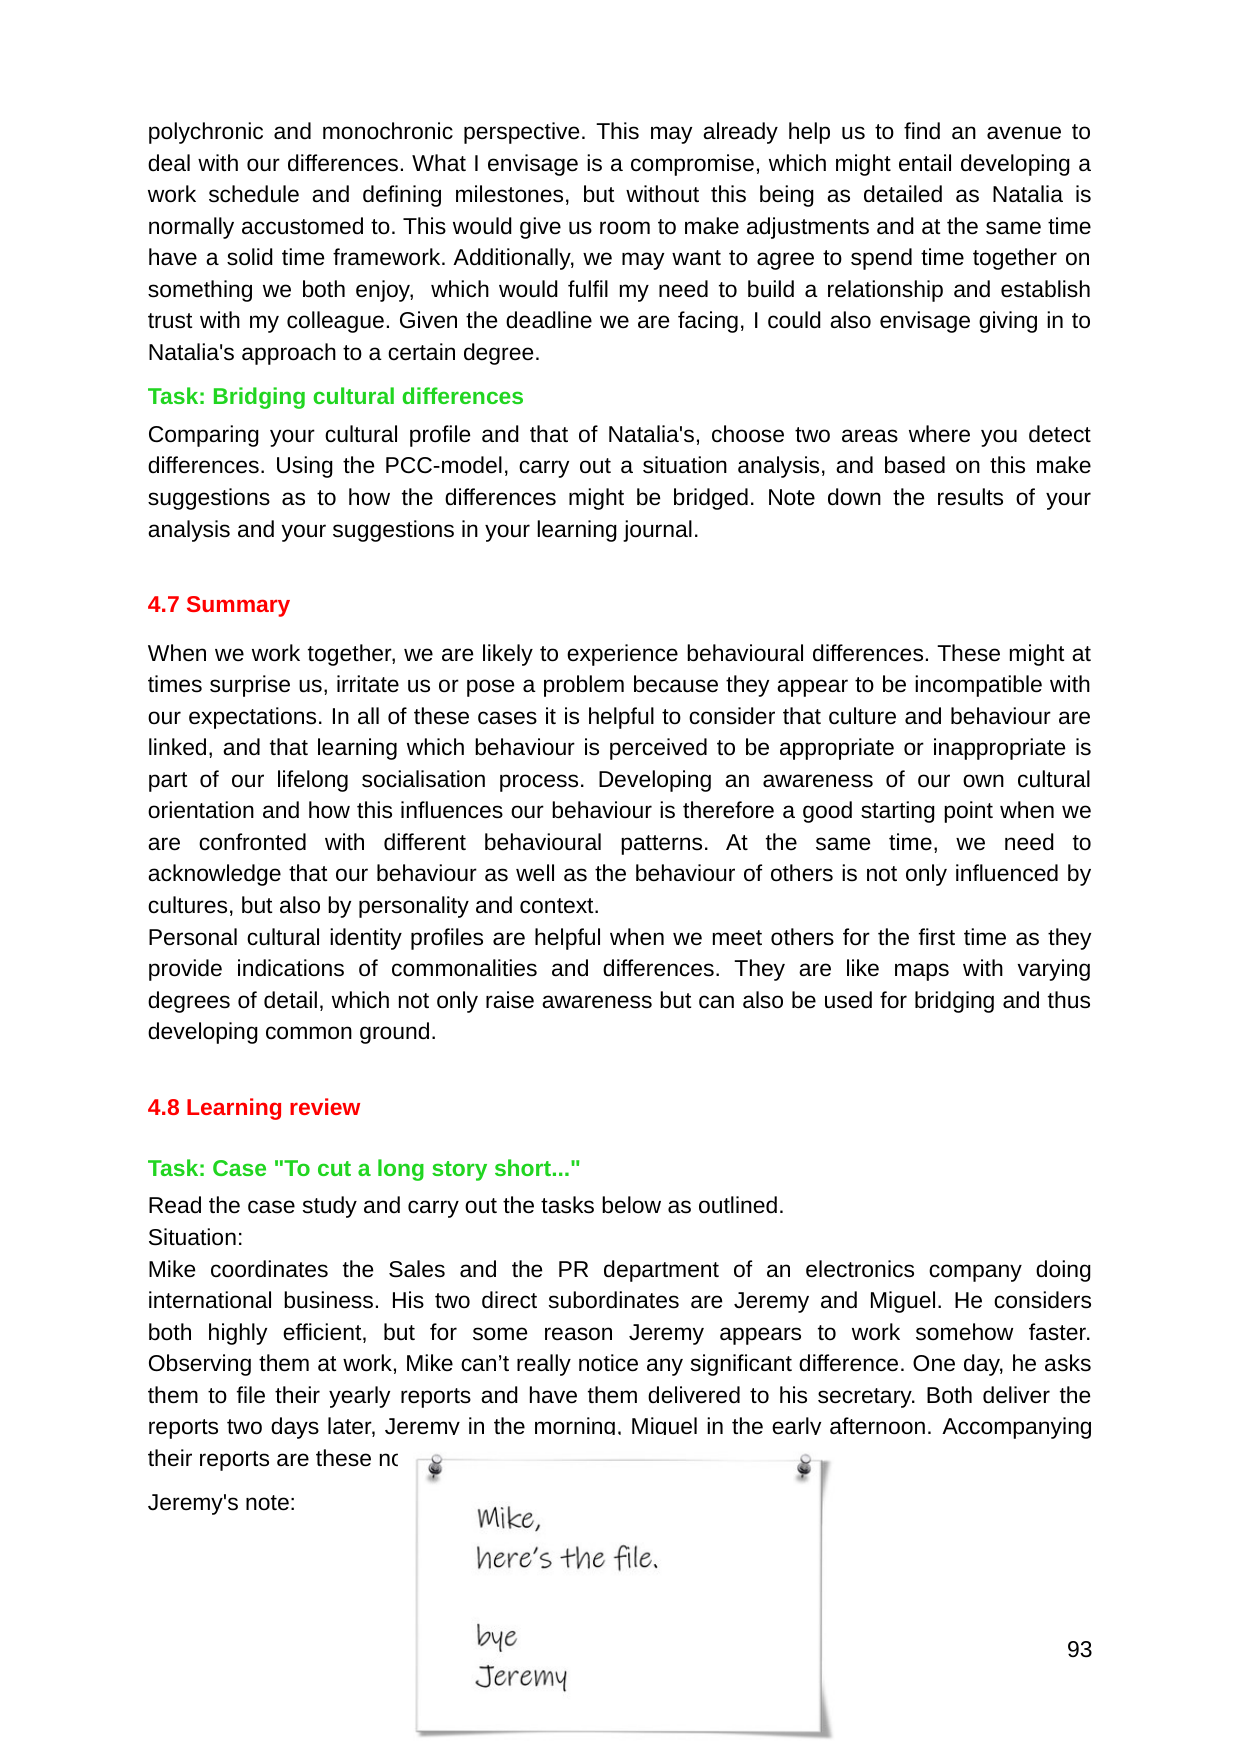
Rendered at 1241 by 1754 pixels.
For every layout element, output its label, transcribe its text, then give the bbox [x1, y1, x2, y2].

text Personal cultural identity profiles are helpful when we meet others for the first time as they provide indications of commonalities and differences. They are like maps with varying degrees of detail, which not only raise awareness but can also be used for bridging and thus developing common ground. [148, 923, 1092, 1044]
text When we work together, we are likely to experience behavioural differences. These might at times surprise us, irritate us or pose a problem because they appear to be incompatible with our expectations. In all of these cases it is helpful to consider that culture and behaviour are linked, and that learning which behaviour is perceived to be appropriate or inappropriate is part of our lifelong socialisation process. Developing an awareness of our own cultural orientation and how this influences our behaviour is therefore a good starting point when we are confronted with different behavioural patterns. At the same time, we need to acknowledge that our behaviour as well as the behaviour of others is not only influenced by cultures, but also by personality and context. [148, 639, 1092, 918]
text Comparing your cultural profile and that of Natalia's, choose two areas where you detect differences. Using the PCC-model, carry out a situation analysis, and based on this make suggestions as to how the differences might be bridged. Note down the results of your analysis and your suggestions in your learning journal. [148, 421, 1092, 542]
text Situation: [148, 1224, 1092, 1250]
subtitle 4.8 Learning review [148, 1094, 1092, 1120]
text Jeremy's note: [148, 1489, 397, 1515]
text Read the case study and carry out the tasks below as outlined. [148, 1192, 1092, 1219]
text Mike coordinates the Sales and the PR department of an electronics company doing international business. His two direct subordinates are Jeremy and Miguel. He considers both highly efficient, but for some reason Jeremy appears to work somehow faster. Observing them at work, Mike can’t really notice any significant difference. One day, he asks them to file their yearly reports and have them delivered to his secretary. Both deliver the reports two days later, Jeremy in the morning, Miguel in the early afternoon. Accompanying their reports are these notes: [148, 1256, 1092, 1471]
text [855, 1489, 1092, 1515]
subtitle 4.7 Summary [148, 591, 1092, 618]
text polychronic and monochronic perspective. This may already help us to find an avenue to deal with our differences. What I envisage is a compromise, which might entail developing a work schedule and defining milestones, but without this being as detailed as Natalia is normally accustomed to. This would give us room to make adjustments and at the same time have a solid time framework. Additionally, we may want to agree to spend time together on something we both enjoy, which would fulfil my need to build a relationship and establish trust with my colleague. Given the deadline we are facing, I could also envisage giving in to Natalia's approach to a certain degree. [148, 118, 1092, 365]
subtitle Task: Case "To cut a long story short..." [148, 1154, 1092, 1181]
subtitle Task: Bridging cultural differences [148, 383, 1092, 409]
